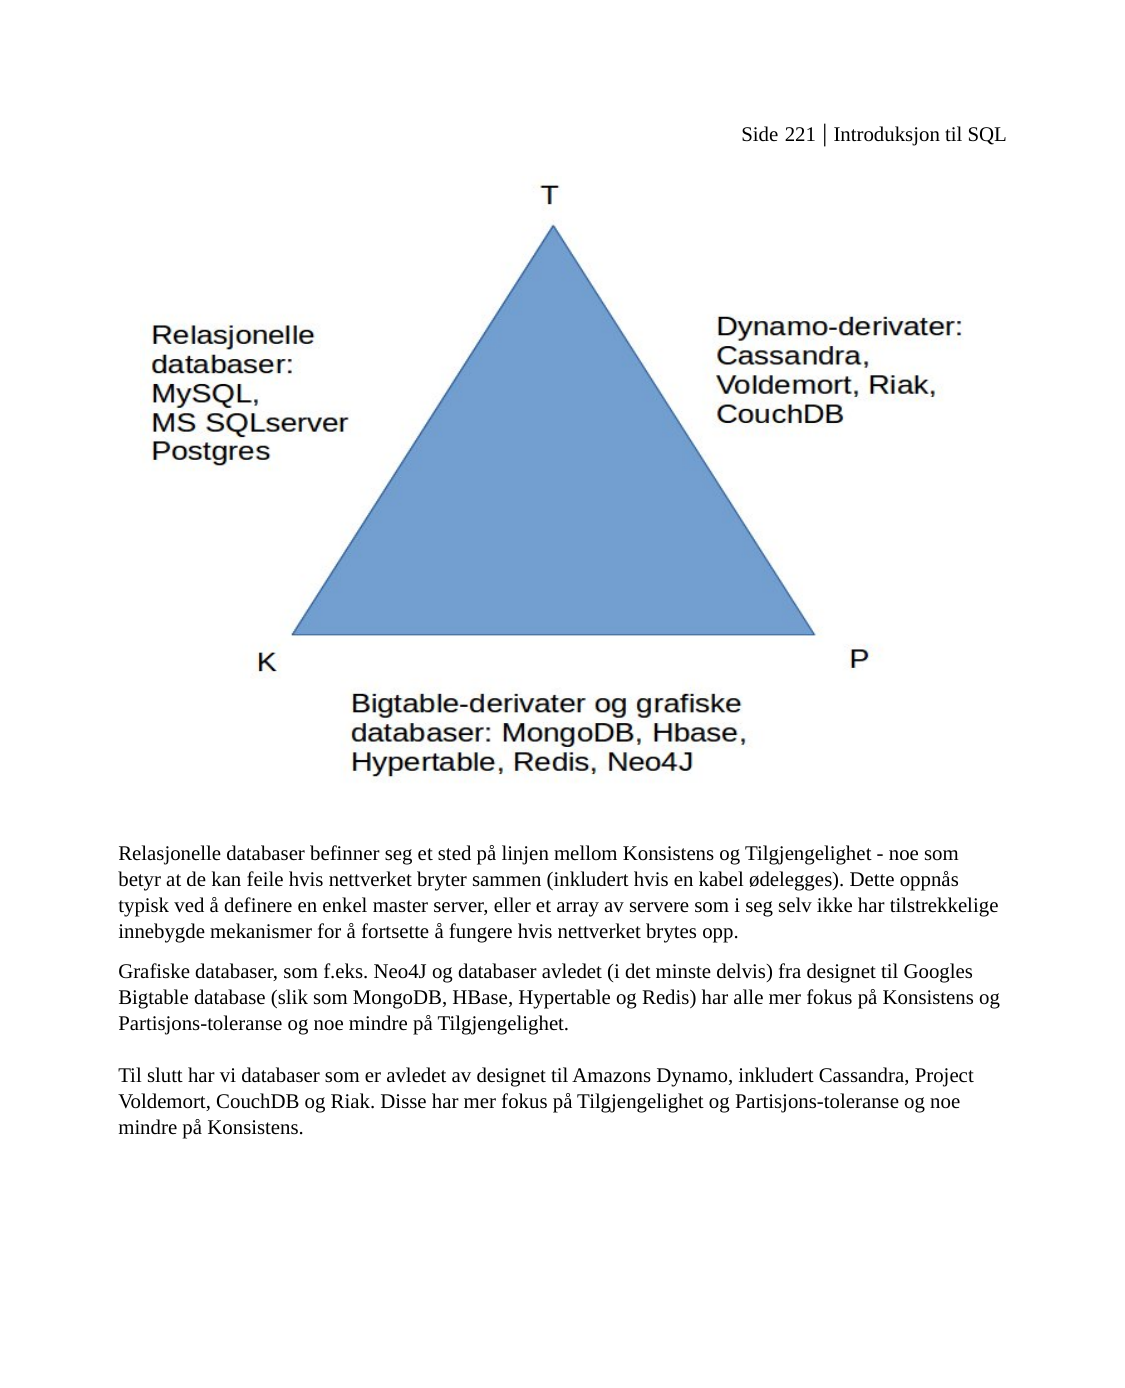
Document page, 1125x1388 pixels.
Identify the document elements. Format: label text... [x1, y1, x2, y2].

picture [140, 176, 985, 799]
text Grafiske databaser, som f.eks. Neo4J og databaser avledet (i det minste delvis) fra designet til Googles Bigtable database (slik som MongoDB, HBase, Hypertable og Redis) har alle mer fokus på Konsistens og Partisjons-toleranse og noe mindre på Tilgjengelighet. Til slutt har vi databaser som er avledet av designet til Amazons Dynamo, inkludert Cassandra, Project Voldemort, CouchDB og Riak. Disse har mer fokus på Tilgjengelighet og Partisjons-toleranse og noe mindre på Konsistens. [118, 959, 1007, 1139]
text Relasjonelle databaser befinner seg et sted på linjen mellom Konsistens og Tilgjengelighet - noe som betyr at de kan feile hvis nettverket bryter sammen (inkludert hvis en kabel ødelegges). Dette oppnås typisk ved å definere en enkel master server, eller et array av servere som i seg selv ikke har tilstrekkelige innebygde mekanismer for å fortsette å fungere hvis nettverket brytes opp. [118, 841, 1007, 943]
